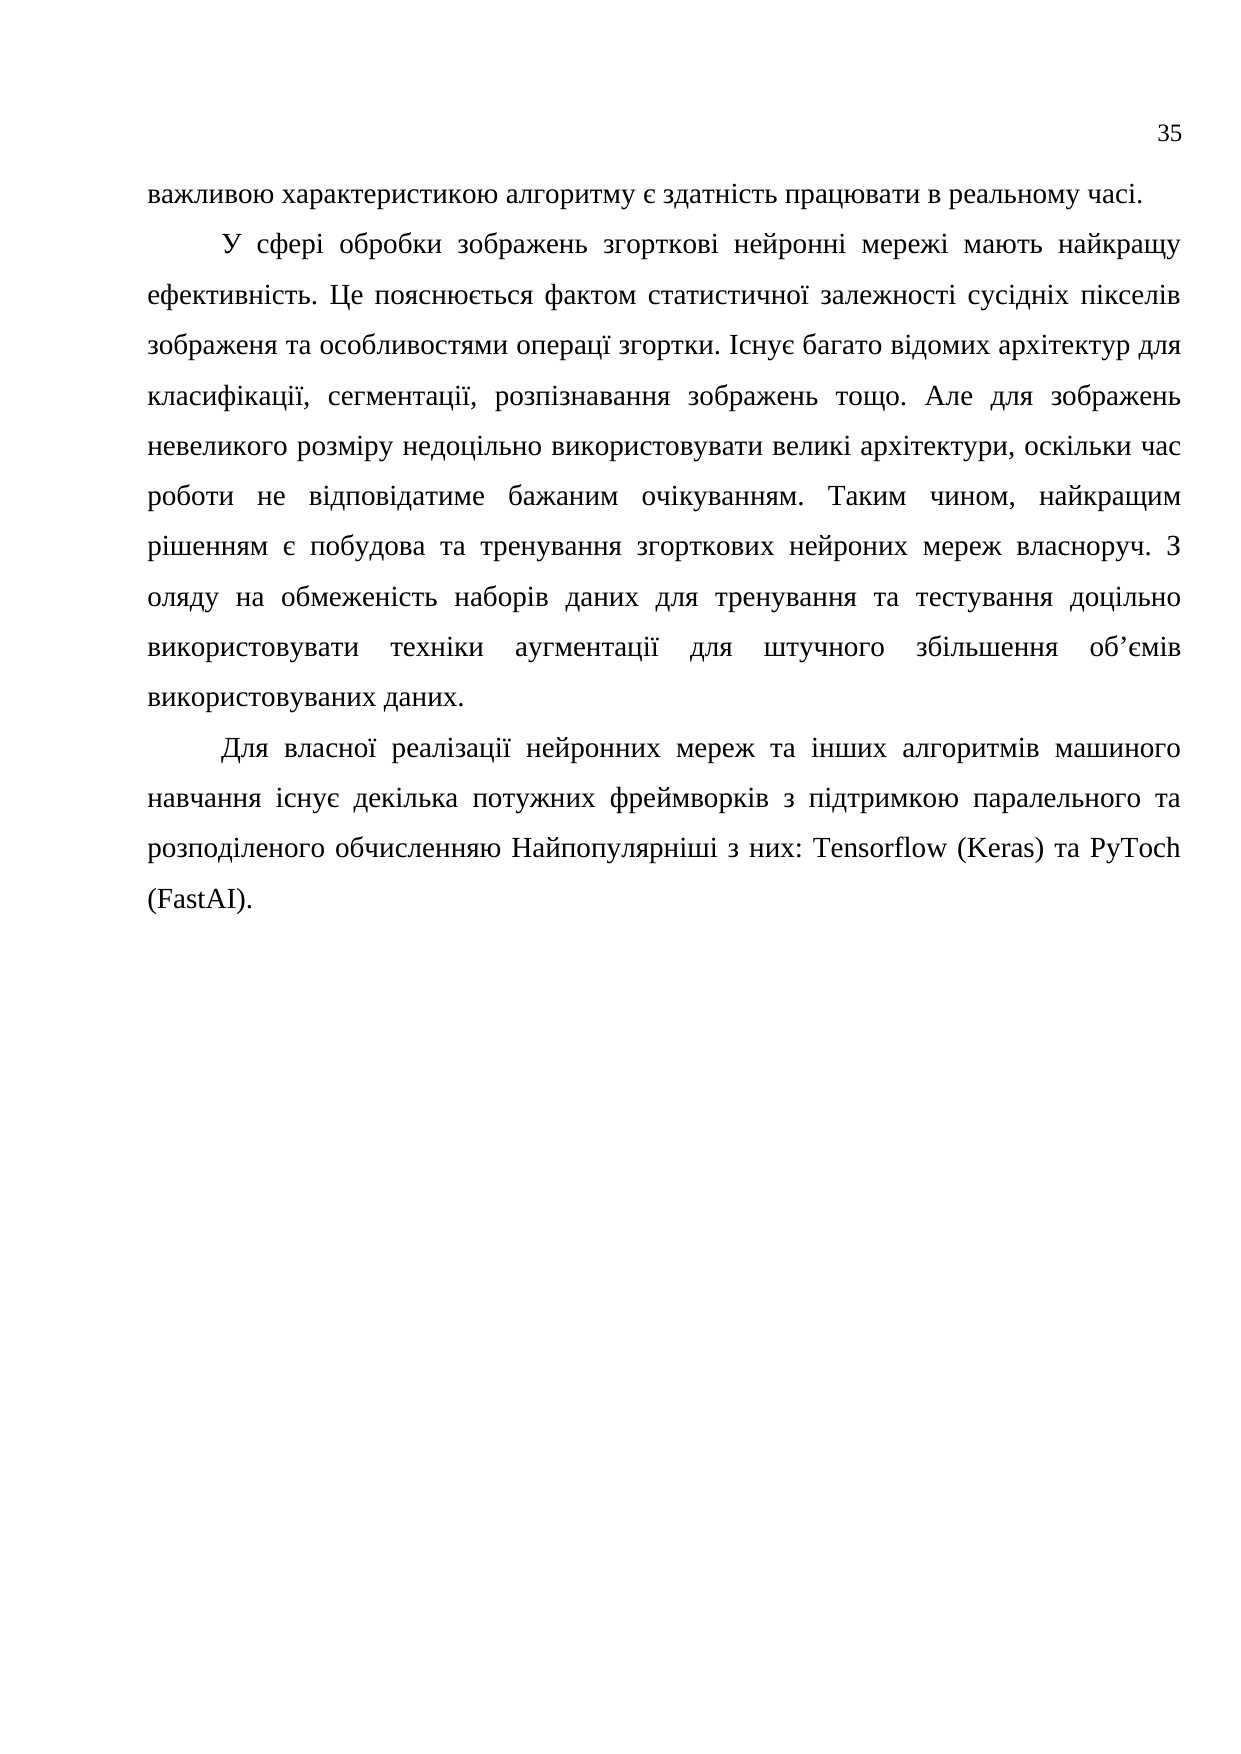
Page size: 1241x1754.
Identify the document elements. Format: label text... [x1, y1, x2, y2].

text Для власної реалізації нейронних мереж та інших алгоритмів машиного навчання існує декілька потужних фреймворків з підтримкою паралельного та розподіленого обчисленняю Найпопулярніші з них: Tensorflow (Keras) та PyToch (FastAI). [147, 730, 1182, 914]
text У сфері обробки зображень згорткові нейронні мережі мають найкращу ефективність. Це пояснюється фактом статистичної залежності сусідніх пікселів зображеня та особливостями операцї згортки. Існує багато відомих архітектур для класифікації, сегментації, розпізнавання зображень тощо. Але для зображень невеликого розміру недоцільно використовувати великі архітектури, оскільки час роботи не відповідатиме бажаним очікуванням. Таким чином, найкращим рішенням є побудова та тренування згорткових нейроних мереж власноруч. З оляду на обмеженість наборів даних для тренування та тестування доцільно використовувати техніки аугментації для штучного збільшення об’ємів використовуваних даних. [147, 227, 1182, 713]
text важливою характеристикою алгоритму є здатність працювати в реальному часі. [147, 176, 1182, 210]
